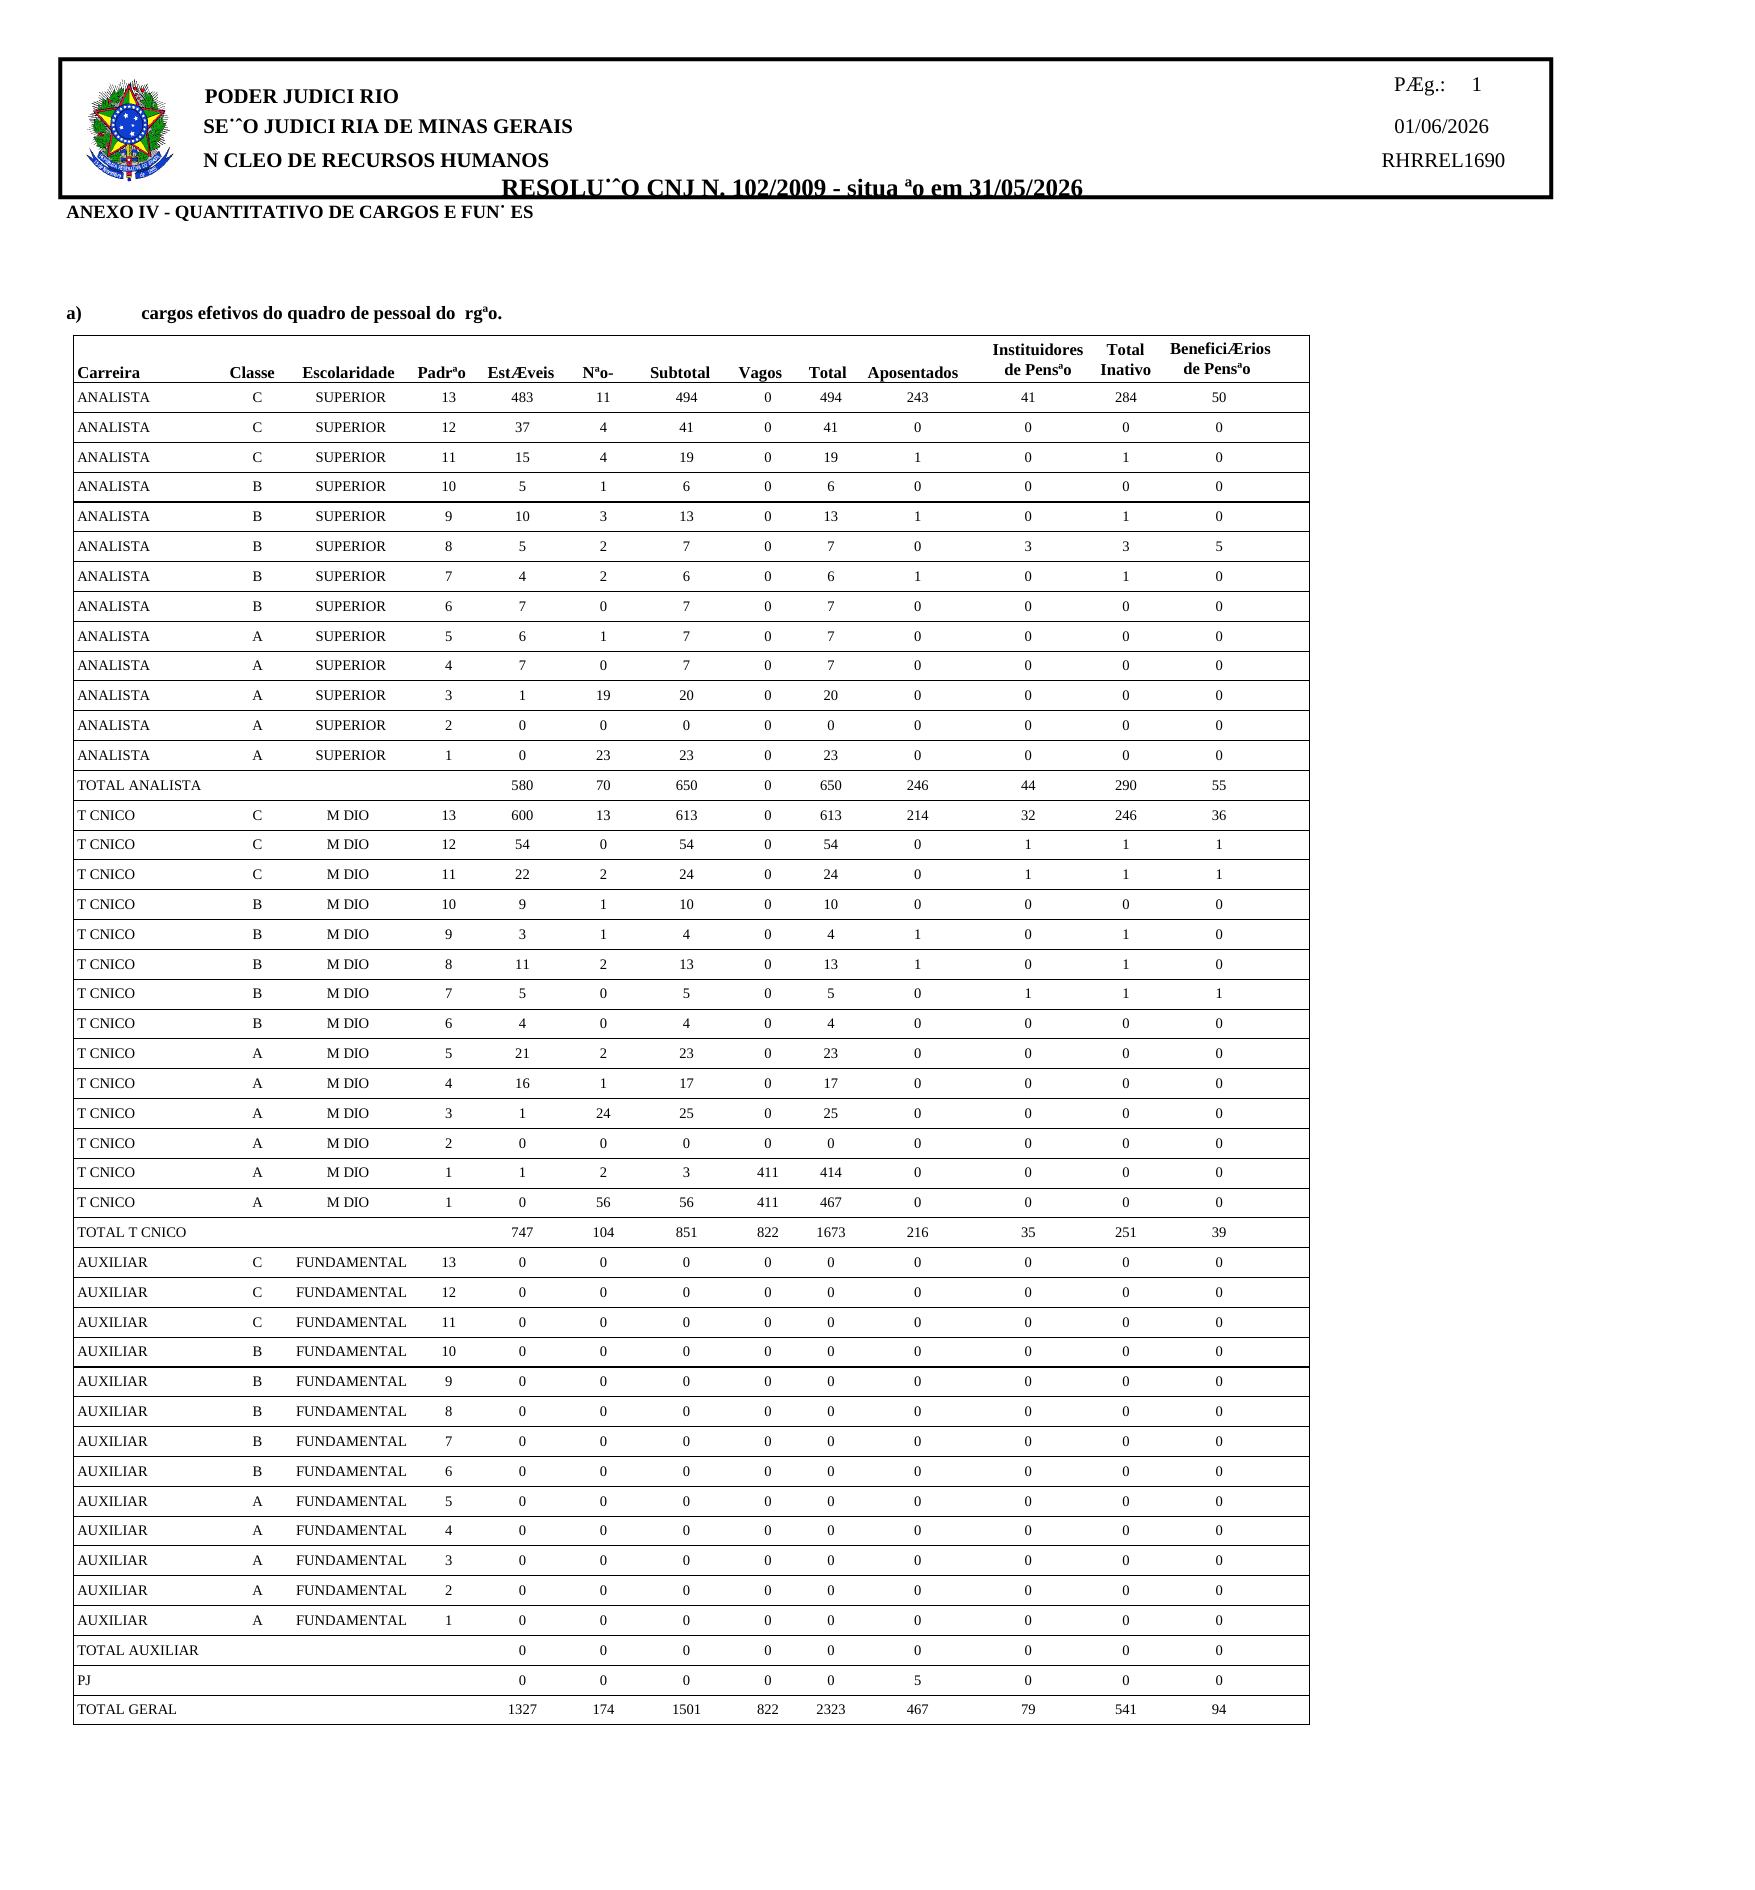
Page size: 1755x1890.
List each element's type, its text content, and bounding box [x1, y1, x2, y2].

table_cell 0 [795, 1308, 857, 1337]
table_cell 284 [1090, 383, 1160, 412]
table_cell 5 [477, 473, 568, 501]
table_cell A [215, 1606, 285, 1635]
table_cell 0 [724, 1278, 795, 1307]
table_cell AUXILIAR [74, 1338, 215, 1366]
table_cell A [215, 1099, 285, 1128]
table_cell B [215, 592, 285, 621]
table_cell 541 [1090, 1696, 1160, 1724]
table_cell 0 [972, 711, 1090, 740]
table_cell SUPERIOR [285, 503, 412, 531]
table_cell 3 [412, 681, 477, 710]
table_cell A [215, 1159, 285, 1187]
table_cell 2 [412, 1129, 477, 1158]
table_cell 0 [1160, 1159, 1309, 1187]
table_cell 6 [795, 562, 857, 591]
table_cell 580 [477, 771, 568, 800]
table_cell A [215, 652, 285, 680]
table_cell B [215, 1427, 285, 1456]
table_cell 0 [1090, 1427, 1160, 1456]
table_cell 3 [412, 1546, 477, 1575]
table_cell 0 [632, 1129, 724, 1158]
table_cell 0 [477, 1308, 568, 1337]
table_cell ANALISTA [74, 503, 215, 531]
table_cell 0 [568, 1338, 632, 1366]
table_cell 0 [857, 1368, 972, 1396]
table_cell 0 [1160, 711, 1309, 740]
table_cell 0 [724, 592, 795, 621]
table_cell 1 [1090, 860, 1160, 889]
table_cell 0 [857, 622, 972, 651]
table_cell 0 [1160, 1010, 1309, 1038]
table_cell 467 [795, 1189, 857, 1217]
table_cell 39 [1160, 1218, 1309, 1247]
table_cell FUNDAMENTAL [285, 1248, 412, 1277]
table_cell A [215, 681, 285, 710]
table_cell A [215, 1069, 285, 1098]
table_cell C [215, 383, 285, 412]
table_cell 1 [972, 860, 1090, 889]
table_cell 0 [972, 1606, 1090, 1635]
table_cell 0 [724, 1338, 795, 1366]
table_cell 2 [568, 860, 632, 889]
table_cell [285, 1218, 412, 1247]
table_cell 12 [412, 1278, 477, 1307]
table_cell 0 [1090, 1606, 1160, 1635]
table_cell 5 [1160, 532, 1309, 561]
table_cell 4 [795, 1010, 857, 1038]
table_cell A [215, 1546, 285, 1575]
table_cell 16 [477, 1069, 568, 1098]
table_cell C [215, 831, 285, 859]
table_cell 0 [972, 413, 1090, 442]
table_cell 0 [477, 1576, 568, 1605]
table_cell 2 [568, 1159, 632, 1187]
table_cell 5 [477, 980, 568, 1008]
table_cell 1 [1090, 503, 1160, 531]
table_cell 0 [1160, 1129, 1309, 1158]
table_cell 0 [568, 831, 632, 859]
table_cell 0 [477, 1189, 568, 1217]
table_cell 8 [412, 532, 477, 561]
table_cell 0 [1160, 592, 1309, 621]
table_cell 13 [412, 383, 477, 412]
table_cell 4 [568, 413, 632, 442]
table_cell 0 [1090, 1099, 1160, 1128]
table_cell 12 [412, 413, 477, 442]
table_cell 0 [477, 1636, 568, 1664]
table_cell 15 [477, 443, 568, 472]
table_cell 0 [1160, 1427, 1309, 1456]
table_cell 0 [857, 532, 972, 561]
table_cell 0 [857, 473, 972, 501]
table_cell 0 [1090, 1189, 1160, 1217]
table_cell 0 [1090, 1159, 1160, 1187]
table_cell 0 [632, 1248, 724, 1277]
table_cell 0 [857, 1546, 972, 1575]
table_cell M DIO [285, 1159, 412, 1187]
table_cell 494 [632, 383, 724, 412]
table_header Vagos [724, 336, 795, 382]
table_cell 10 [412, 890, 477, 919]
table_cell 0 [724, 1010, 795, 1038]
table_cell 0 [795, 1368, 857, 1396]
table_cell 0 [795, 1576, 857, 1605]
table_cell 0 [1090, 622, 1160, 651]
table_cell 0 [857, 741, 972, 770]
table_cell AUXILIAR [74, 1248, 215, 1277]
table_cell 0 [795, 1248, 857, 1277]
table_cell 1 [477, 1099, 568, 1128]
table_cell 0 [1090, 1546, 1160, 1575]
table_cell B [215, 1010, 285, 1038]
table_cell 0 [972, 503, 1090, 531]
table_cell 0 [972, 950, 1090, 979]
table_cell 0 [795, 1546, 857, 1575]
table_cell 1 [857, 920, 972, 949]
table_cell 0 [1160, 1308, 1309, 1337]
table_cell 24 [568, 1099, 632, 1128]
table_cell B [215, 1457, 285, 1486]
table_cell T CNICO [74, 860, 215, 889]
table_cell 0 [1160, 1099, 1309, 1128]
table_cell 10 [477, 503, 568, 531]
table_cell M DIO [285, 1189, 412, 1217]
table_cell 0 [632, 1636, 724, 1664]
table_cell SUPERIOR [285, 681, 412, 710]
table_cell 11 [412, 443, 477, 472]
table_cell 7 [477, 652, 568, 680]
table_cell 0 [972, 1099, 1090, 1128]
table_cell 0 [857, 1248, 972, 1277]
table_cell 0 [724, 1517, 795, 1545]
table_cell 0 [857, 890, 972, 919]
table_cell 0 [972, 1338, 1090, 1366]
table_header Total Inativo [1090, 336, 1160, 382]
table_cell 0 [1160, 1039, 1309, 1068]
table_cell 56 [632, 1189, 724, 1217]
table_cell 56 [568, 1189, 632, 1217]
table_cell 8 [412, 1397, 477, 1426]
table_cell 1 [568, 1069, 632, 1098]
table_cell AUXILIAR [74, 1427, 215, 1456]
table_cell 0 [795, 1427, 857, 1456]
table_cell 0 [1160, 1666, 1309, 1694]
table_cell 0 [857, 1517, 972, 1545]
table_cell 0 [724, 920, 795, 949]
table_cell 0 [1160, 1487, 1309, 1516]
table_cell 467 [857, 1696, 972, 1724]
table_cell 41 [632, 413, 724, 442]
table_cell 0 [568, 1457, 632, 1486]
table_cell 0 [1160, 890, 1309, 919]
table_cell 8 [412, 950, 477, 979]
table_cell 6 [795, 473, 857, 501]
table_cell 19 [568, 681, 632, 710]
table_cell AUXILIAR [74, 1606, 215, 1635]
table_cell 0 [724, 443, 795, 472]
table_cell 0 [972, 1487, 1090, 1516]
table_cell 11 [412, 860, 477, 889]
table_cell 25 [795, 1099, 857, 1128]
table_cell FUNDAMENTAL [285, 1308, 412, 1337]
table_cell 4 [632, 920, 724, 949]
table_cell 0 [795, 1517, 857, 1545]
table_cell A [215, 1576, 285, 1605]
table_cell 0 [477, 711, 568, 740]
table_cell [285, 1696, 412, 1724]
table_cell 0 [857, 1636, 972, 1664]
table_cell 94 [1160, 1696, 1309, 1724]
table_cell 4 [412, 1517, 477, 1545]
list cargos efetivos do quadro de pessoal do rgªo. [66, 303, 1526, 324]
table_cell 9 [412, 920, 477, 949]
table_cell 7 [477, 592, 568, 621]
table_cell 0 [1090, 652, 1160, 680]
table_cell 0 [1090, 1278, 1160, 1307]
table_cell FUNDAMENTAL [285, 1546, 412, 1575]
table_cell SUPERIOR [285, 562, 412, 591]
table_cell ANALISTA [74, 681, 215, 710]
table_cell T CNICO [74, 890, 215, 919]
table_cell 4 [412, 1069, 477, 1098]
table_cell 0 [724, 1248, 795, 1277]
table_cell ANALISTA [74, 562, 215, 591]
table_header Escolaridade [285, 336, 412, 382]
table_cell FUNDAMENTAL [285, 1338, 412, 1366]
table_cell 0 [568, 1606, 632, 1635]
table_cell 0 [1160, 1576, 1309, 1605]
table_cell 0 [1160, 1189, 1309, 1217]
table_cell 0 [477, 1278, 568, 1307]
table_cell 7 [795, 622, 857, 651]
table_cell 0 [724, 1576, 795, 1605]
table_cell 11 [568, 383, 632, 412]
table_cell 0 [1160, 920, 1309, 949]
table_cell 17 [632, 1069, 724, 1098]
table_cell 0 [1090, 1517, 1160, 1545]
table_cell 0 [972, 920, 1090, 949]
table_cell 0 [1160, 1248, 1309, 1277]
table_cell 0 [1090, 592, 1160, 621]
table_cell 0 [972, 681, 1090, 710]
table_cell 1 [857, 503, 972, 531]
table_cell 290 [1090, 771, 1160, 800]
table_header BeneficiÆrios de Pensªo [1160, 336, 1309, 382]
table_cell 23 [568, 741, 632, 770]
table_cell ANALISTA [74, 711, 215, 740]
table_cell 0 [724, 383, 795, 412]
table_cell 1 [857, 443, 972, 472]
table_cell [412, 771, 477, 800]
table_cell M DIO [285, 1129, 412, 1158]
table_cell 20 [795, 681, 857, 710]
table_cell 1 [412, 741, 477, 770]
table_cell 2323 [795, 1696, 857, 1724]
table_header Subtotal [632, 336, 724, 382]
table_cell 19 [795, 443, 857, 472]
table_cell 0 [972, 1278, 1090, 1307]
table_cell 0 [477, 1368, 568, 1396]
table_cell 0 [1160, 473, 1309, 501]
table_cell 0 [1090, 1397, 1160, 1426]
table_cell 11 [412, 1308, 477, 1337]
table_cell 600 [477, 801, 568, 829]
table_cell 0 [857, 1308, 972, 1337]
table_cell 1 [412, 1606, 477, 1635]
table_cell B [215, 1368, 285, 1396]
table_cell AUXILIAR [74, 1487, 215, 1516]
table_cell T CNICO [74, 1010, 215, 1038]
table_cell 5 [412, 622, 477, 651]
table_cell 0 [724, 1606, 795, 1635]
table_cell M DIO [285, 920, 412, 949]
table_cell 0 [724, 1487, 795, 1516]
table_cell 483 [477, 383, 568, 412]
table_cell 0 [724, 1666, 795, 1694]
table_cell 54 [477, 831, 568, 859]
table_cell AUXILIAR [74, 1308, 215, 1337]
table_cell AUXILIAR [74, 1546, 215, 1575]
table_cell 0 [724, 1636, 795, 1664]
table_cell ANALISTA [74, 652, 215, 680]
table_cell 7 [795, 652, 857, 680]
table_cell 0 [1090, 681, 1160, 710]
table_cell 0 [972, 1368, 1090, 1396]
table_cell 1 [1160, 860, 1309, 889]
table_cell [285, 1636, 412, 1664]
table_cell 0 [1160, 1397, 1309, 1426]
table_cell 0 [857, 1576, 972, 1605]
table_cell 0 [1090, 1487, 1160, 1516]
table_cell 23 [795, 1039, 857, 1068]
table_cell 0 [972, 1636, 1090, 1664]
table_cell 36 [1160, 801, 1309, 829]
table_cell 4 [568, 443, 632, 472]
table_cell TOTAL ANALISTA [74, 771, 215, 800]
table_cell AUXILIAR [74, 1517, 215, 1545]
table_cell 0 [972, 473, 1090, 501]
table_cell 214 [857, 801, 972, 829]
table_cell B [215, 473, 285, 501]
table_cell 9 [412, 1368, 477, 1396]
table_cell 0 [632, 1368, 724, 1396]
table_cell AUXILIAR [74, 1368, 215, 1396]
table_cell FUNDAMENTAL [285, 1427, 412, 1456]
table_cell 0 [632, 1606, 724, 1635]
table_cell 0 [1090, 1636, 1160, 1664]
table_cell 7 [412, 562, 477, 591]
table_cell 0 [1160, 1278, 1309, 1307]
table_cell [285, 1666, 412, 1694]
table_cell [215, 1696, 285, 1724]
table_cell 0 [1090, 890, 1160, 919]
table_cell SUPERIOR [285, 383, 412, 412]
table_cell 6 [412, 592, 477, 621]
table_cell A [215, 622, 285, 651]
table_cell 12 [412, 831, 477, 859]
table_cell SUPERIOR [285, 473, 412, 501]
table_cell 0 [795, 1397, 857, 1426]
table_cell FUNDAMENTAL [285, 1606, 412, 1635]
table_cell 0 [724, 1069, 795, 1098]
table_cell A [215, 1039, 285, 1068]
table_cell 7 [795, 592, 857, 621]
table_cell M DIO [285, 890, 412, 919]
table_cell 0 [857, 681, 972, 710]
table_cell 650 [795, 771, 857, 800]
table_cell 1 [1160, 831, 1309, 859]
table_cell 0 [724, 771, 795, 800]
table_cell 7 [795, 532, 857, 561]
table_cell 0 [477, 1129, 568, 1158]
table_cell B [215, 920, 285, 949]
table_cell 0 [632, 1546, 724, 1575]
table_cell [412, 1696, 477, 1724]
table_cell 1 [972, 831, 1090, 859]
table_cell C [215, 801, 285, 829]
table_cell 0 [568, 1576, 632, 1605]
table_cell [215, 1666, 285, 1694]
table_cell 0 [477, 1606, 568, 1635]
table_cell 0 [857, 1189, 972, 1217]
table_cell 613 [795, 801, 857, 829]
table_cell 0 [1160, 1606, 1309, 1635]
table_cell SUPERIOR [285, 622, 412, 651]
table_cell 0 [1160, 562, 1309, 591]
table_cell 9 [412, 503, 477, 531]
table_cell 21 [477, 1039, 568, 1068]
table_cell 0 [972, 1069, 1090, 1098]
table_cell 0 [795, 711, 857, 740]
table_cell 7 [412, 1427, 477, 1456]
table_cell 0 [857, 1427, 972, 1456]
table_cell M DIO [285, 1099, 412, 1128]
table_cell 0 [477, 1397, 568, 1426]
table_cell 0 [1090, 1069, 1160, 1098]
table_cell 851 [632, 1218, 724, 1247]
table_cell 5 [857, 1666, 972, 1694]
table_header Classe [215, 336, 285, 382]
table_cell 104 [568, 1218, 632, 1247]
table_cell 0 [632, 1457, 724, 1486]
table_cell 13 [632, 503, 724, 531]
table_cell 0 [972, 562, 1090, 591]
table_cell 0 [795, 1129, 857, 1158]
table_cell SUPERIOR [285, 711, 412, 740]
table_cell PJ [74, 1666, 215, 1694]
table_cell [412, 1218, 477, 1247]
table_cell 41 [795, 413, 857, 442]
table_cell 0 [1090, 1338, 1160, 1366]
table_cell 0 [857, 413, 972, 442]
table_cell 2 [568, 1039, 632, 1068]
table_cell 0 [724, 950, 795, 979]
table_cell 0 [477, 1248, 568, 1277]
table_cell T CNICO [74, 801, 215, 829]
table_cell 0 [857, 1397, 972, 1426]
table_cell B [215, 503, 285, 531]
table_cell 3 [568, 503, 632, 531]
table_cell 3 [477, 920, 568, 949]
table_cell 6 [412, 1010, 477, 1038]
table_cell 246 [857, 771, 972, 800]
table_cell 4 [795, 920, 857, 949]
table_cell 0 [724, 413, 795, 442]
table_cell M DIO [285, 801, 412, 829]
table_cell 216 [857, 1218, 972, 1247]
table_cell 1 [568, 622, 632, 651]
table_cell 0 [857, 831, 972, 859]
table_cell T CNICO [74, 1099, 215, 1128]
table_cell 251 [1090, 1218, 1160, 1247]
table_cell 5 [795, 980, 857, 1008]
table_cell AUXILIAR [74, 1397, 215, 1426]
table_cell 0 [857, 1010, 972, 1038]
table_cell 0 [972, 1039, 1090, 1068]
table_cell FUNDAMENTAL [285, 1368, 412, 1396]
table_cell 41 [972, 383, 1090, 412]
table_cell 0 [972, 652, 1090, 680]
table_cell 0 [1160, 413, 1309, 442]
table_cell 0 [795, 1457, 857, 1486]
table_cell 0 [568, 592, 632, 621]
table_cell B [215, 890, 285, 919]
table_cell T CNICO [74, 980, 215, 1008]
table_cell 5 [412, 1487, 477, 1516]
table_cell 0 [1090, 1129, 1160, 1158]
table_cell 0 [857, 1159, 972, 1187]
table_cell C [215, 1308, 285, 1337]
table_cell M DIO [285, 980, 412, 1008]
table_cell 1 [857, 562, 972, 591]
table_cell 0 [972, 1159, 1090, 1187]
table_cell 1 [857, 950, 972, 979]
table_cell 0 [1090, 473, 1160, 501]
table_cell ANALISTA [74, 532, 215, 561]
table_cell 10 [412, 473, 477, 501]
table_cell 0 [1160, 1069, 1309, 1098]
table_cell [215, 771, 285, 800]
table_cell 0 [857, 1457, 972, 1486]
table_cell 0 [568, 1487, 632, 1516]
table_cell 0 [724, 1368, 795, 1396]
table_cell 0 [477, 1427, 568, 1456]
table_cell 6 [632, 473, 724, 501]
table_cell [412, 1636, 477, 1664]
table_cell 0 [724, 532, 795, 561]
table_cell 0 [724, 1397, 795, 1426]
table_cell A [215, 741, 285, 770]
table_cell ANALISTA [74, 443, 215, 472]
table_cell [215, 1636, 285, 1664]
table_cell 10 [632, 890, 724, 919]
table_cell 0 [1160, 950, 1309, 979]
table_cell 0 [724, 801, 795, 829]
table_cell B [215, 1397, 285, 1426]
table_cell 7 [412, 980, 477, 1008]
table_cell 25 [632, 1099, 724, 1128]
table_cell 0 [477, 1487, 568, 1516]
table_cell ANALISTA [74, 592, 215, 621]
table_cell 0 [972, 1576, 1090, 1605]
table_cell 0 [568, 1010, 632, 1038]
table_cell FUNDAMENTAL [285, 1397, 412, 1426]
table_cell 0 [1160, 622, 1309, 651]
table_cell 23 [632, 1039, 724, 1068]
table_cell 0 [477, 1666, 568, 1694]
table_cell 54 [632, 831, 724, 859]
table_cell AUXILIAR [74, 1576, 215, 1605]
table_cell 13 [412, 1248, 477, 1277]
table_cell 0 [1160, 1546, 1309, 1575]
table_cell SUPERIOR [285, 741, 412, 770]
table_cell 0 [724, 652, 795, 680]
table_cell 0 [1160, 741, 1309, 770]
table_cell SUPERIOR [285, 652, 412, 680]
table_cell 0 [972, 592, 1090, 621]
table_cell 1 [1090, 443, 1160, 472]
table_cell FUNDAMENTAL [285, 1576, 412, 1605]
table_cell 0 [857, 1338, 972, 1366]
table_cell 1 [1090, 920, 1160, 949]
table_cell 3 [632, 1159, 724, 1187]
table_cell 0 [568, 980, 632, 1008]
table_cell 13 [632, 950, 724, 979]
table_cell 0 [857, 1069, 972, 1098]
table_cell 1 [1090, 980, 1160, 1008]
table_cell T CNICO [74, 1189, 215, 1217]
table_cell 1327 [477, 1696, 568, 1724]
table_cell AUXILIAR [74, 1457, 215, 1486]
table_cell M DIO [285, 1039, 412, 1068]
table_cell 0 [568, 1546, 632, 1575]
table_cell ANALISTA [74, 383, 215, 412]
table_cell 5 [632, 980, 724, 1008]
table_cell B [215, 980, 285, 1008]
table_cell FUNDAMENTAL [285, 1457, 412, 1486]
table_cell 0 [632, 1666, 724, 1694]
table_cell 0 [632, 1338, 724, 1366]
table_cell 13 [795, 950, 857, 979]
table_cell 0 [795, 1606, 857, 1635]
table_cell 0 [568, 1427, 632, 1456]
table_cell FUNDAMENTAL [285, 1278, 412, 1307]
table_cell 0 [477, 1546, 568, 1575]
table_cell M DIO [285, 1069, 412, 1098]
table_cell 0 [632, 1487, 724, 1516]
table_cell 1 [568, 473, 632, 501]
table_cell 3 [972, 532, 1090, 561]
table_cell 0 [724, 1099, 795, 1128]
table_cell 23 [795, 741, 857, 770]
table_cell 822 [724, 1696, 795, 1724]
table_cell 0 [857, 1039, 972, 1068]
table_cell 6 [632, 562, 724, 591]
table_cell 20 [632, 681, 724, 710]
table_cell 0 [724, 890, 795, 919]
table_cell A [215, 1189, 285, 1217]
table_cell 5 [477, 532, 568, 561]
table_cell 54 [795, 831, 857, 859]
table_cell 0 [972, 1666, 1090, 1694]
table_cell 1 [568, 890, 632, 919]
table_cell ANALISTA [74, 473, 215, 501]
table_cell 17 [795, 1069, 857, 1098]
table_cell 0 [972, 1189, 1090, 1217]
table_cell 0 [1160, 652, 1309, 680]
table_cell A [215, 1129, 285, 1158]
table_cell T CNICO [74, 920, 215, 949]
table_cell T CNICO [74, 831, 215, 859]
table_cell 0 [972, 443, 1090, 472]
table_cell 0 [724, 622, 795, 651]
table_cell 6 [477, 622, 568, 651]
table_cell 0 [972, 622, 1090, 651]
table_cell 10 [795, 890, 857, 919]
table_cell 0 [1090, 1248, 1160, 1277]
table_cell T CNICO [74, 1159, 215, 1187]
table_cell 32 [972, 801, 1090, 829]
table_cell 35 [972, 1218, 1090, 1247]
table_cell C [215, 1248, 285, 1277]
table_cell 411 [724, 1189, 795, 1217]
table_cell 7 [632, 532, 724, 561]
table_cell 70 [568, 771, 632, 800]
table_cell 494 [795, 383, 857, 412]
table_cell 1 [477, 681, 568, 710]
table_cell 0 [972, 1427, 1090, 1456]
table_cell 414 [795, 1159, 857, 1187]
table_cell 0 [724, 980, 795, 1008]
table_cell 0 [724, 1546, 795, 1575]
table_cell T CNICO [74, 950, 215, 979]
table_cell 0 [857, 1487, 972, 1516]
table_cell AUXILIAR [74, 1278, 215, 1307]
table_cell M DIO [285, 831, 412, 859]
table_cell 0 [1090, 1368, 1160, 1396]
table_cell 1 [972, 980, 1090, 1008]
table_cell 0 [972, 1308, 1090, 1337]
table_cell 1673 [795, 1218, 857, 1247]
table_cell 2 [412, 711, 477, 740]
table_header Instituidores de Pensªo [972, 336, 1090, 382]
table_cell 7 [632, 592, 724, 621]
table_cell 4 [632, 1010, 724, 1038]
table_cell 1501 [632, 1696, 724, 1724]
table_cell 0 [857, 1099, 972, 1128]
table_cell 0 [1090, 1308, 1160, 1337]
table_cell 55 [1160, 771, 1309, 800]
table_cell 0 [724, 860, 795, 889]
table_cell 0 [724, 1427, 795, 1456]
table_cell 0 [1160, 1457, 1309, 1486]
table_cell 0 [972, 1248, 1090, 1277]
table_cell T CNICO [74, 1129, 215, 1158]
table_cell 4 [477, 562, 568, 591]
table_cell 13 [795, 503, 857, 531]
table_cell M DIO [285, 950, 412, 979]
table_cell 0 [857, 1278, 972, 1307]
table_cell C [215, 413, 285, 442]
table_cell 0 [972, 890, 1090, 919]
table_cell [285, 771, 412, 800]
table_cell 0 [972, 1129, 1090, 1158]
table_cell 2 [412, 1576, 477, 1605]
table_cell 0 [568, 1517, 632, 1545]
table_cell C [215, 1278, 285, 1307]
table_cell 0 [857, 592, 972, 621]
table_cell 0 [724, 1129, 795, 1158]
table_cell 6 [412, 1457, 477, 1486]
table_cell 650 [632, 771, 724, 800]
table_cell TOTAL AUXILIAR [74, 1636, 215, 1664]
table_cell 0 [568, 1308, 632, 1337]
table_cell 0 [724, 562, 795, 591]
table_cell 0 [857, 711, 972, 740]
table_cell [215, 1218, 285, 1247]
table_cell 0 [568, 1368, 632, 1396]
table_cell 0 [857, 1606, 972, 1635]
table_cell 0 [795, 1636, 857, 1664]
table_cell C [215, 443, 285, 472]
table_cell SUPERIOR [285, 443, 412, 472]
table_cell 174 [568, 1696, 632, 1724]
table_cell 0 [568, 711, 632, 740]
table_cell FUNDAMENTAL [285, 1517, 412, 1545]
table_cell 0 [724, 831, 795, 859]
table_cell B [215, 950, 285, 979]
table_cell 0 [795, 1487, 857, 1516]
table_cell 0 [972, 1517, 1090, 1545]
table_cell 1 [477, 1159, 568, 1187]
table_cell 411 [724, 1159, 795, 1187]
table_cell 0 [568, 1129, 632, 1158]
table_cell 0 [568, 1636, 632, 1664]
table_cell 0 [857, 980, 972, 1008]
table_cell 5 [412, 1039, 477, 1068]
table_cell 0 [632, 711, 724, 740]
table_cell 246 [1090, 801, 1160, 829]
table_cell 1 [412, 1189, 477, 1217]
table_header Carreira [74, 336, 215, 382]
table_cell 747 [477, 1218, 568, 1247]
table_cell 0 [1090, 1576, 1160, 1605]
table_cell 0 [857, 860, 972, 889]
table_cell 0 [632, 1397, 724, 1426]
table_cell 0 [724, 1308, 795, 1337]
table_cell 24 [795, 860, 857, 889]
table_cell 0 [972, 741, 1090, 770]
table_cell 0 [1090, 741, 1160, 770]
table_cell 4 [412, 652, 477, 680]
table_cell ANALISTA [74, 622, 215, 651]
table_cell 24 [632, 860, 724, 889]
table_cell 0 [724, 681, 795, 710]
table_cell 2 [568, 562, 632, 591]
table_cell 50 [1160, 383, 1309, 412]
table_cell 0 [1160, 1636, 1309, 1664]
table_cell SUPERIOR [285, 532, 412, 561]
table_cell T CNICO [74, 1069, 215, 1098]
table_cell 0 [568, 652, 632, 680]
table_cell 0 [477, 1517, 568, 1545]
table_cell TOTAL T CNICO [74, 1218, 215, 1247]
table_header EstÆveis [477, 336, 568, 382]
table_cell 23 [632, 741, 724, 770]
table_cell 19 [632, 443, 724, 472]
table_cell 0 [1090, 1457, 1160, 1486]
table_cell 0 [568, 1397, 632, 1426]
table_cell 0 [795, 1338, 857, 1366]
table_cell 0 [1090, 1039, 1160, 1068]
table_cell 822 [724, 1218, 795, 1247]
table_cell 79 [972, 1696, 1090, 1724]
table_cell 0 [724, 473, 795, 501]
table_cell 0 [1160, 443, 1309, 472]
table_cell 0 [477, 1457, 568, 1486]
table_cell 2 [568, 532, 632, 561]
table_cell 0 [1160, 1368, 1309, 1396]
table_cell 0 [972, 1010, 1090, 1038]
table_header Aposentados [857, 336, 972, 382]
table_cell M DIO [285, 1010, 412, 1038]
table_cell FUNDAMENTAL [285, 1487, 412, 1516]
table_cell B [215, 562, 285, 591]
table_cell 1 [1090, 950, 1160, 979]
table_cell SUPERIOR [285, 592, 412, 621]
table_cell 0 [632, 1278, 724, 1307]
table_cell 7 [632, 622, 724, 651]
table_cell 0 [972, 1457, 1090, 1486]
table_cell 13 [412, 801, 477, 829]
table_cell 4 [477, 1010, 568, 1038]
table_cell 0 [632, 1308, 724, 1337]
table_cell 0 [1090, 711, 1160, 740]
table_cell C [215, 860, 285, 889]
table_cell 0 [724, 503, 795, 531]
table_cell ANALISTA [74, 413, 215, 442]
table_cell 0 [972, 1546, 1090, 1575]
table_header Padrªo [412, 336, 477, 382]
table_cell 9 [477, 890, 568, 919]
table_cell 11 [477, 950, 568, 979]
table_cell 0 [1160, 1338, 1309, 1366]
table_cell 0 [1160, 681, 1309, 710]
table_cell 0 [724, 1039, 795, 1068]
table_cell T CNICO [74, 1039, 215, 1068]
table_cell 0 [724, 711, 795, 740]
table_cell 0 [724, 1457, 795, 1486]
table_cell 1 [1160, 980, 1309, 1008]
table_cell 1 [412, 1159, 477, 1187]
table_cell 0 [795, 1666, 857, 1694]
table_cell [412, 1666, 477, 1694]
table_cell ANALISTA [74, 741, 215, 770]
table_cell 0 [857, 1129, 972, 1158]
table_cell 37 [477, 413, 568, 442]
table_cell 0 [724, 741, 795, 770]
table_cell 1 [568, 920, 632, 949]
table_cell 22 [477, 860, 568, 889]
table_cell 243 [857, 383, 972, 412]
table_cell 0 [568, 1248, 632, 1277]
table_cell A [215, 1487, 285, 1516]
table_cell 0 [1160, 503, 1309, 531]
table_cell 1 [1090, 562, 1160, 591]
table_cell 0 [795, 1278, 857, 1307]
table_cell 0 [477, 1338, 568, 1366]
table_cell 3 [1090, 532, 1160, 561]
table_cell B [215, 532, 285, 561]
table_cell 0 [1090, 1666, 1160, 1694]
table_cell A [215, 1517, 285, 1545]
picture [54, 53, 1557, 202]
table_cell 0 [632, 1576, 724, 1605]
table_cell 0 [568, 1666, 632, 1694]
table_cell 1 [1090, 831, 1160, 859]
table_cell TOTAL GERAL [74, 1696, 215, 1724]
table_cell 3 [412, 1099, 477, 1128]
table_cell 0 [1160, 1517, 1309, 1545]
table_cell 0 [477, 741, 568, 770]
table_header Total [795, 336, 857, 382]
table_cell 0 [1090, 1010, 1160, 1038]
table_cell 0 [857, 652, 972, 680]
table_cell 0 [632, 1517, 724, 1545]
table_header Nªo- [568, 336, 632, 382]
table_cell SUPERIOR [285, 413, 412, 442]
table_cell 0 [568, 1278, 632, 1307]
table_cell 2 [568, 950, 632, 979]
table_cell A [215, 711, 285, 740]
table_cell 0 [972, 1397, 1090, 1426]
table_cell 13 [568, 801, 632, 829]
table_cell 0 [632, 1427, 724, 1456]
table_cell 0 [1090, 413, 1160, 442]
table_cell 10 [412, 1338, 477, 1366]
table_cell M DIO [285, 860, 412, 889]
table_cell B [215, 1338, 285, 1366]
table_cell 613 [632, 801, 724, 829]
table_cell 7 [632, 652, 724, 680]
table_cell 44 [972, 771, 1090, 800]
